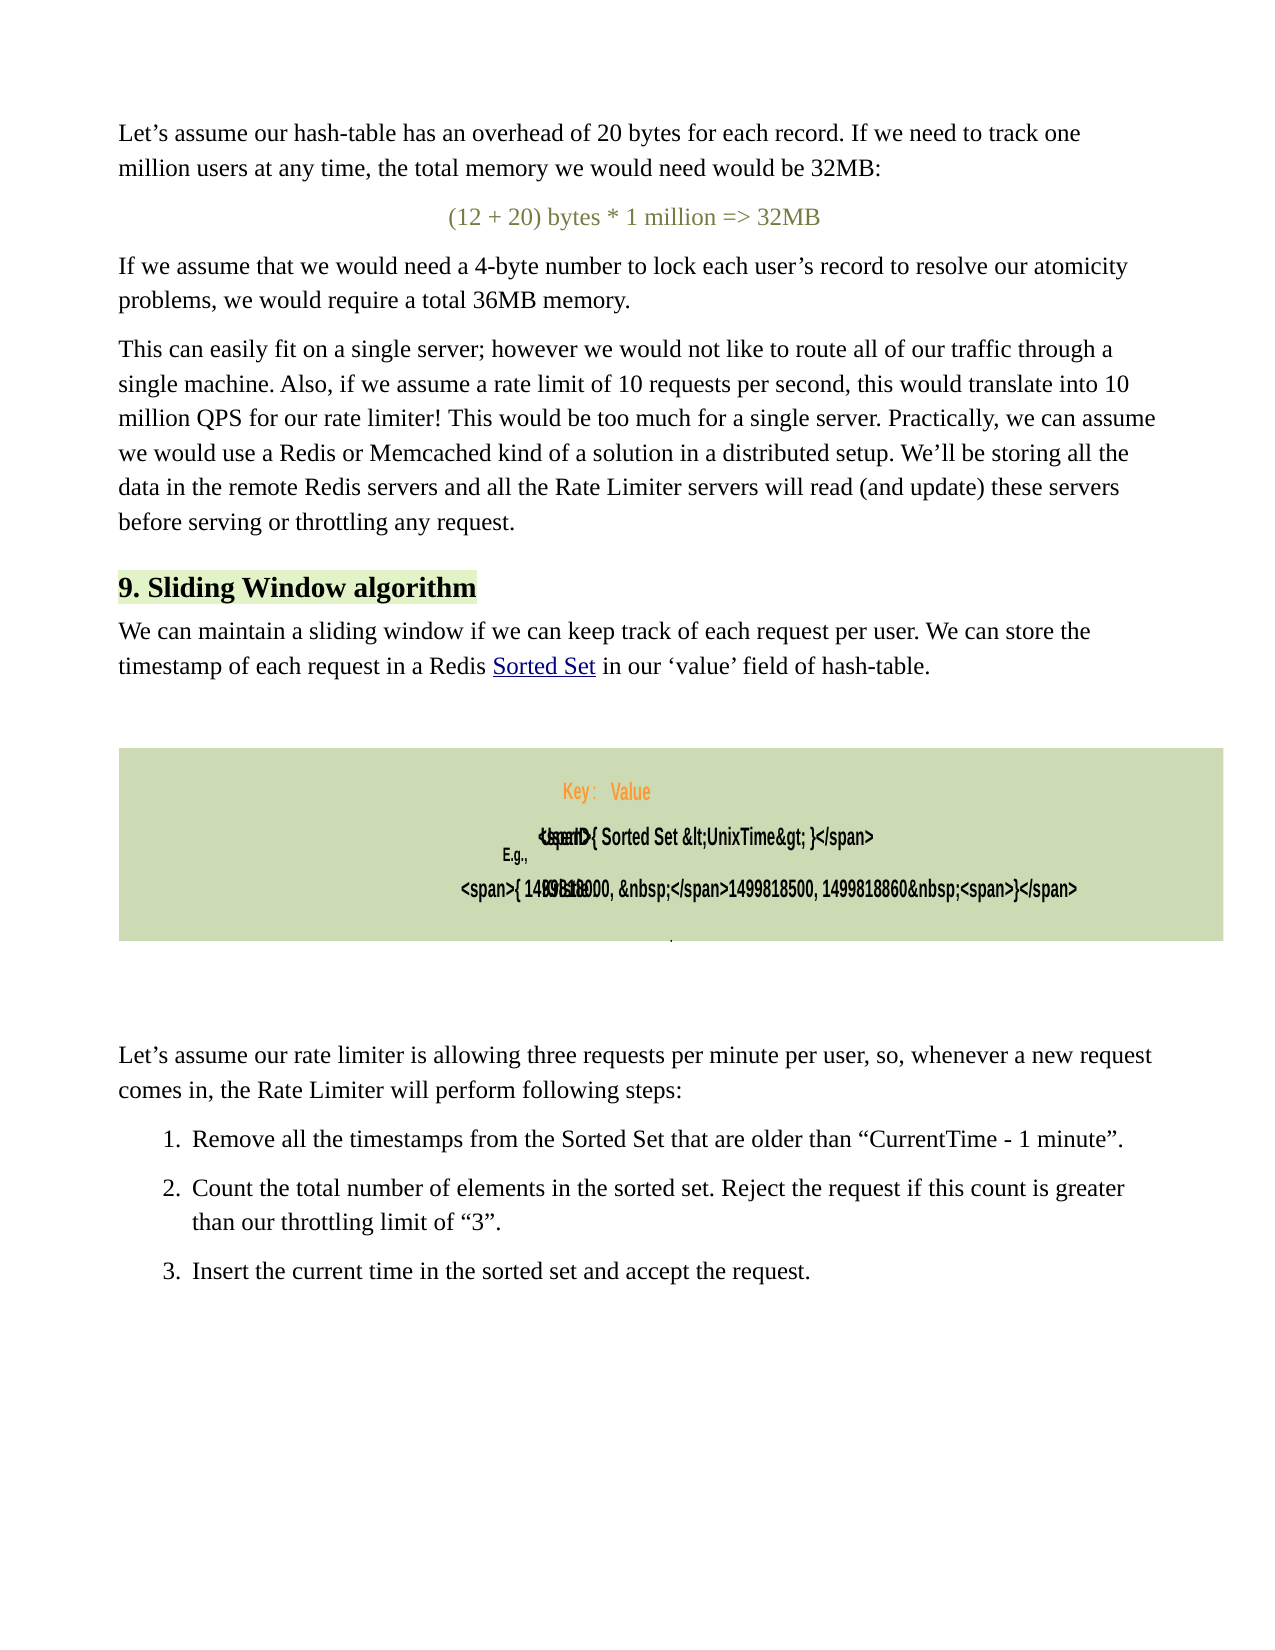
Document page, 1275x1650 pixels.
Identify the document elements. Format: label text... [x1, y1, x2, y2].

list Insert the current time in the sorted set and accept the request. [162, 1256, 1157, 1285]
text (12 + 20) bytes * 1 million => 32MB [118, 202, 1157, 230]
subtitle 9. Sliding Window algorithm [118, 570, 1157, 604]
text Let’s assume our hash-table has an overhead of 20 bytes for each record. If we need to track one million users at any time, the total memory we would need would be 32MB: [118, 118, 1157, 181]
text We can maintain a sliding window if we can keep track of each request per user. We can store the timestamp of each request in a Redis Sorted Set in our ‘value’ field of hash-table. [118, 616, 1157, 679]
text Let’s assume our rate limiter is allowing three requests per minute per user, so, whenever a new request comes in, the Rate Limiter will perform following steps: [118, 1040, 1157, 1103]
text If we assume that we would need a 4-byte number to lock each user’s record to resolve our atomicity problems, we would require a total 36MB memory. [118, 251, 1157, 314]
text This can easily fit on a single server; however we would not like to route all of our traffic through a single machine. Also, if we assume a rate limit of 10 requests per second, this would translate into 10 million QPS for our rate limiter! This would be too much for a single server. Practically, we can assume we would use a Redis or Memcached kind of a solution in a distributed setup. We’ll be storing all the data in the remote Redis servers and all the Rate Limiter servers will read (and update) these servers before serving or throttling any request. [118, 334, 1157, 535]
list Remove all the timestamps from the Sorted Set that are older than “CurrentTime - 1 minute”. [162, 1124, 1157, 1152]
list Count the total number of elements in the sorted set. Reject the request if this count is greater than our throttling limit of “3”. [162, 1173, 1157, 1236]
